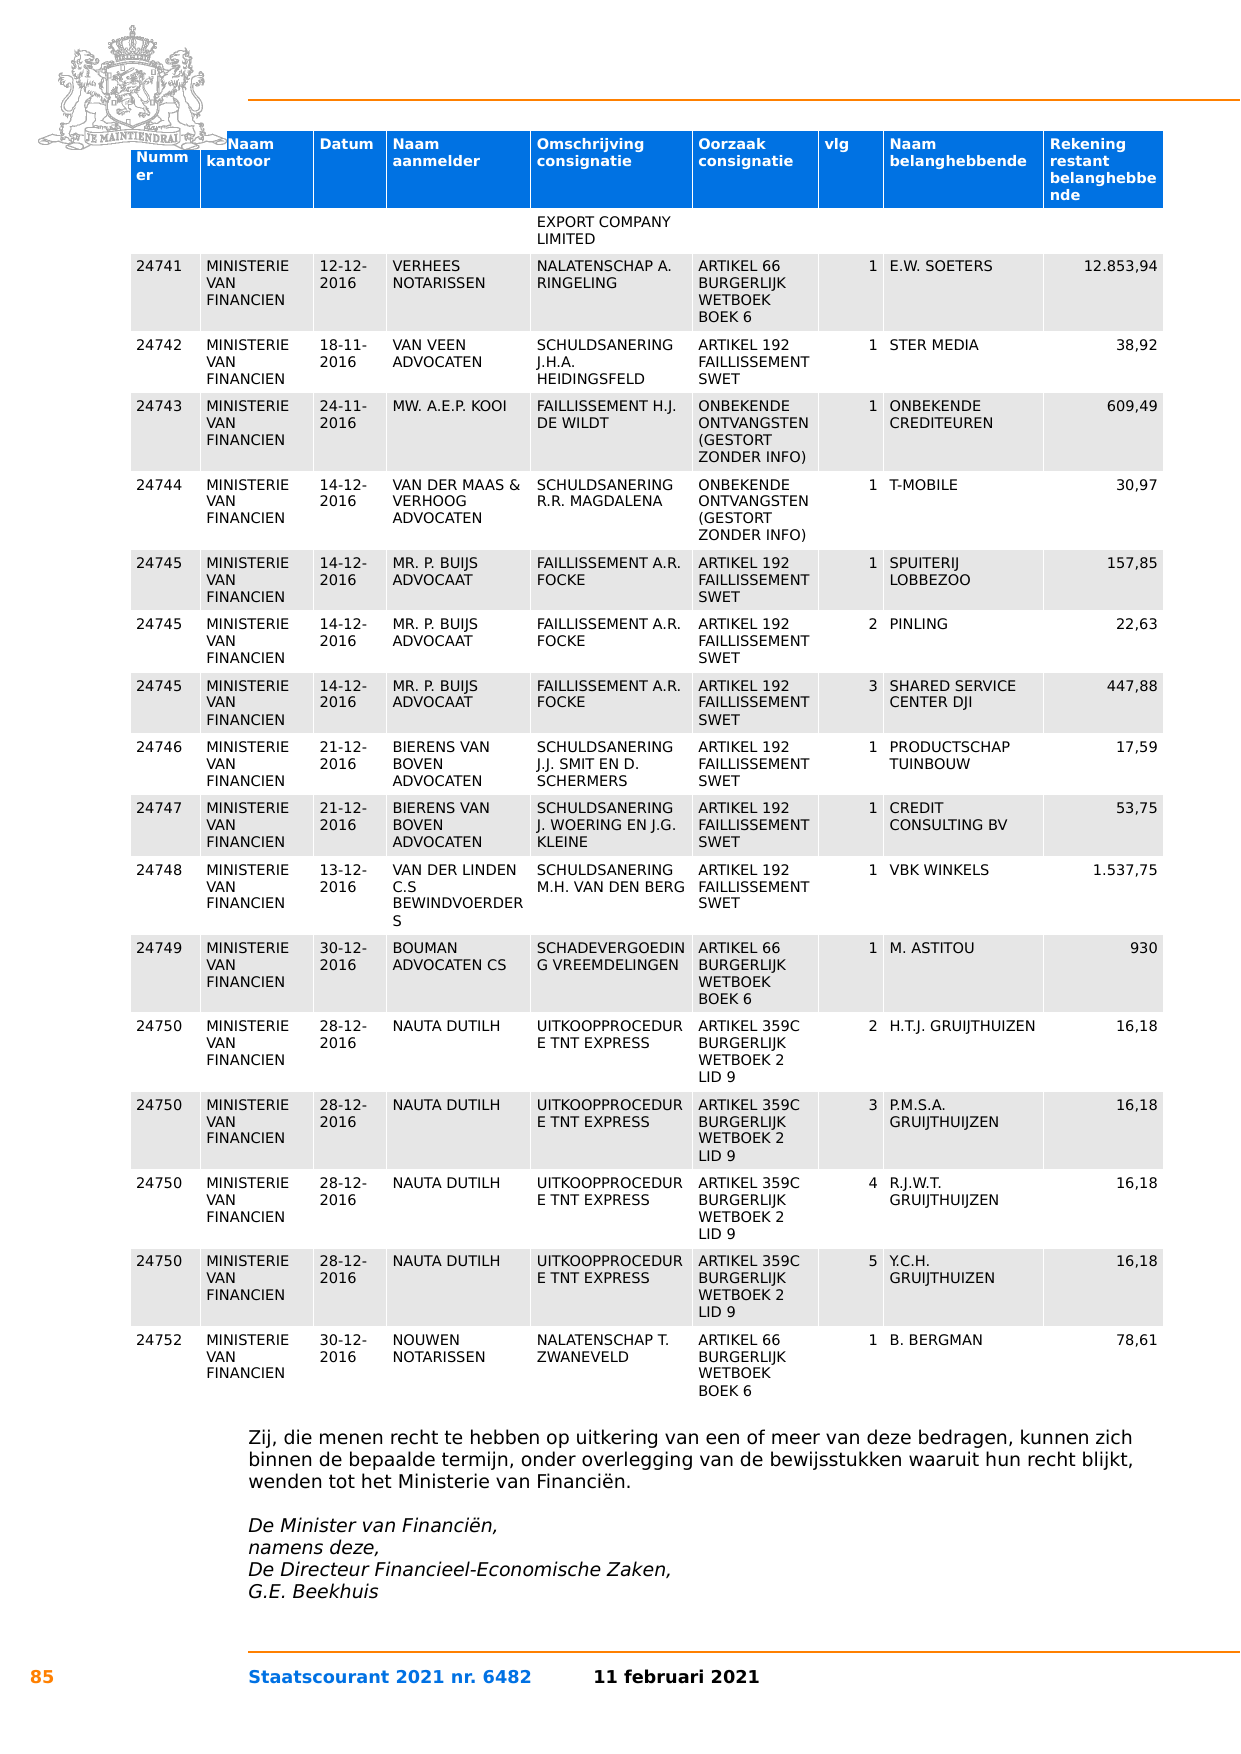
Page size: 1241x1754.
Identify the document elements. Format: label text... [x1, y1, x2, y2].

table_cell PRODUCTSCHAP TUINBOUW [884, 734, 1043, 794]
table_cell 24745 [131, 673, 200, 733]
table_cell MINISTERIE VAN FINANCIEN [201, 1170, 313, 1247]
table_cell [201, 209, 313, 253]
table_cell [387, 209, 530, 253]
table_header Datum [314, 131, 386, 208]
table_cell MINISTERIE VAN FINANCIEN [201, 935, 313, 1012]
table_cell 38,92 [1044, 332, 1163, 392]
table_cell 24748 [131, 857, 200, 934]
table_cell CREDIT CONSULTING BV [884, 795, 1043, 856]
table_cell 1 [819, 332, 883, 392]
table_cell T-MOBILE [884, 472, 1043, 549]
table_cell 28-12-2016 [314, 1249, 386, 1326]
table_cell [819, 209, 883, 253]
table_cell 24745 [131, 611, 200, 672]
table_cell 3 [819, 1092, 883, 1169]
table_cell 78,61 [1044, 1327, 1163, 1404]
table_cell 157,85 [1044, 550, 1163, 610]
table_cell 24742 [131, 332, 200, 392]
table_cell EXPORT COMPANY LIMITED [531, 209, 692, 253]
table_cell BOUMAN ADVOCATEN CS [387, 935, 530, 1012]
table_cell ARTIKEL 359C BURGERLIJK WETBOEK 2 LID 9 [693, 1014, 818, 1091]
table_header vlg [819, 131, 883, 208]
table_cell P.M.S.A. GRUIJTHUIJZEN [884, 1092, 1043, 1169]
table_cell 24750 [131, 1092, 200, 1169]
table_cell ARTIKEL 192 FAILLISSEMENTSWET [693, 734, 818, 794]
table_cell VAN DER MAAS & VERHOOG ADVOCATEN [387, 472, 530, 549]
table_cell 24747 [131, 795, 200, 856]
table_cell 1 [819, 857, 883, 934]
table_cell 5 [819, 1249, 883, 1326]
table_cell VBK WINKELS [884, 857, 1043, 934]
table_cell [693, 209, 818, 253]
table_cell VAN DER LINDEN C.S BEWINDVOERDERS [387, 857, 530, 934]
text Zij, die menen recht te hebben op uitkering van een of meer van deze bedragen, kunnen zich binnen de bepaalde termijn, onder overlegging van de bewijsstukken waaruit hun recht blijkt, wenden tot het Ministerie van Financiën. [248, 1427, 1163, 1493]
table_cell FAILLISSEMENT A.R. FOCKE [531, 611, 692, 672]
table_cell SHARED SERVICE CENTER DJI [884, 673, 1043, 733]
table_cell NALATENSCHAP A. RINGELING [531, 254, 692, 331]
table_cell MINISTERIE VAN FINANCIEN [201, 550, 313, 610]
table_cell STER MEDIA [884, 332, 1043, 392]
table_cell 1 [819, 393, 883, 471]
table_cell MINISTERIE VAN FINANCIEN [201, 1014, 313, 1091]
table_cell UITKOOPPROCEDURE TNT EXPRESS [531, 1092, 692, 1169]
table_cell 14-12-2016 [314, 550, 386, 610]
table_cell 17,59 [1044, 734, 1163, 794]
table_cell 1 [819, 254, 883, 331]
table_cell 1 [819, 795, 883, 856]
text De Minister van Financiën, namens deze, De Directeur Financieel-Economische Zaken, G.E. Beekhuis [248, 1515, 1163, 1603]
table_cell BIERENS VAN BOVEN ADVOCATEN [387, 795, 530, 856]
table_cell 24750 [131, 1014, 200, 1091]
table_cell MW. A.E.P. KOOI [387, 393, 530, 471]
table_cell 1 [819, 935, 883, 1012]
table_cell 1 [819, 472, 883, 549]
table_cell 21-12-2016 [314, 734, 386, 794]
table_cell 1 [819, 550, 883, 610]
table_cell ONBEKENDE ONTVANGSTEN (GESTORT ZONDER INFO) [693, 393, 818, 471]
table_cell 28-12-2016 [314, 1170, 386, 1247]
table_cell 447,88 [1044, 673, 1163, 733]
table_cell NAUTA DUTILH [387, 1249, 530, 1326]
table_cell MINISTERIE VAN FINANCIEN [201, 393, 313, 471]
table_cell 21-12-2016 [314, 795, 386, 856]
table_cell 24750 [131, 1249, 200, 1326]
picture [38, 25, 227, 150]
table_cell 16,18 [1044, 1170, 1163, 1247]
table_cell H.T.J. GRUIJTHUIZEN [884, 1014, 1043, 1091]
table_header Naam kantoor [201, 131, 313, 208]
table_cell 53,75 [1044, 795, 1163, 856]
table_cell E.W. SOETERS [884, 254, 1043, 331]
table_cell MR. P. BUIJS ADVOCAAT [387, 611, 530, 672]
table_cell ARTIKEL 66 BURGERLIJK WETBOEK BOEK 6 [693, 935, 818, 1012]
table_cell Y.C.H. GRUIJTHUIZEN [884, 1249, 1043, 1326]
table_cell R.J.W.T. GRUIJTHUIJZEN [884, 1170, 1043, 1247]
table_cell SCHADEVERGOEDING VREEMDELINGEN [531, 935, 692, 1012]
table_cell ARTIKEL 192 FAILLISSEMENTSWET [693, 611, 818, 672]
table_cell UITKOOPPROCEDURE TNT EXPRESS [531, 1249, 692, 1326]
table_cell 24743 [131, 393, 200, 471]
table_cell 609,49 [1044, 393, 1163, 471]
table_cell 30-12-2016 [314, 1327, 386, 1404]
table_cell 30,97 [1044, 472, 1163, 549]
table_cell SCHULDSANERING J.J. SMIT EN D. SCHERMERS [531, 734, 692, 794]
table_cell 14-12-2016 [314, 472, 386, 549]
table_cell 13-12-2016 [314, 857, 386, 934]
table_cell 24749 [131, 935, 200, 1012]
table_cell MINISTERIE VAN FINANCIEN [201, 795, 313, 856]
table_cell ARTIKEL 192 FAILLISSEMENTSWET [693, 332, 818, 392]
table_cell MINISTERIE VAN FINANCIEN [201, 611, 313, 672]
table_cell 12-12-2016 [314, 254, 386, 331]
table_cell [314, 209, 386, 253]
table_header Rekening restant belanghebbende [1044, 131, 1163, 208]
table_cell ARTIKEL 192 FAILLISSEMENTSWET [693, 857, 818, 934]
table_cell 1 [819, 1327, 883, 1404]
table_cell 24-11-2016 [314, 393, 386, 471]
table_cell SCHULDSANERING M.H. VAN DEN BERG [531, 857, 692, 934]
table_cell 12.853,94 [1044, 254, 1163, 331]
table_cell MR. P. BUIJS ADVOCAAT [387, 550, 530, 610]
table_cell 24746 [131, 734, 200, 794]
table_cell 18-11-2016 [314, 332, 386, 392]
table_cell 14-12-2016 [314, 611, 386, 672]
table_cell ARTIKEL 192 FAILLISSEMENTSWET [693, 550, 818, 610]
table_cell MINISTERIE VAN FINANCIEN [201, 857, 313, 934]
table_cell 24741 [131, 254, 200, 331]
table_cell ARTIKEL 66 BURGERLIJK WETBOEK BOEK 6 [693, 1327, 818, 1404]
table_cell 2 [819, 1014, 883, 1091]
table_cell MINISTERIE VAN FINANCIEN [201, 472, 313, 549]
table_cell ONBEKENDE CREDITEUREN [884, 393, 1043, 471]
table_cell M. ASTITOU [884, 935, 1043, 1012]
table_cell 3 [819, 673, 883, 733]
table_cell NAUTA DUTILH [387, 1092, 530, 1169]
table_cell NALATENSCHAP T. ZWANEVELD [531, 1327, 692, 1404]
table_cell 2 [819, 611, 883, 672]
table_cell [1044, 209, 1163, 253]
table_cell [884, 209, 1043, 253]
table_cell 1 [819, 734, 883, 794]
table_cell 28-12-2016 [314, 1014, 386, 1091]
table_header Omschrijving consignatie [531, 131, 692, 208]
table_cell SCHULDSANERING J.H.A. HEIDINGSFELD [531, 332, 692, 392]
table_cell MINISTERIE VAN FINANCIEN [201, 254, 313, 331]
table_cell 24750 [131, 1170, 200, 1247]
table_cell 4 [819, 1170, 883, 1247]
table_cell ARTIKEL 192 FAILLISSEMENTSWET [693, 673, 818, 733]
table_cell 16,18 [1044, 1014, 1163, 1091]
table_cell FAILLISSEMENT H.J. DE WILDT [531, 393, 692, 471]
table_cell ONBEKENDE ONTVANGSTEN (GESTORT ZONDER INFO) [693, 472, 818, 549]
table_cell ARTIKEL 359C BURGERLIJK WETBOEK 2 LID 9 [693, 1092, 818, 1169]
table_cell 16,18 [1044, 1092, 1163, 1169]
table_cell 24745 [131, 550, 200, 610]
table_cell NAUTA DUTILH [387, 1170, 530, 1247]
table_cell MINISTERIE VAN FINANCIEN [201, 673, 313, 733]
table_cell SCHULDSANERING R.R. MAGDALENA [531, 472, 692, 549]
table_cell UITKOOPPROCEDURE TNT EXPRESS [531, 1014, 692, 1091]
table_cell UITKOOPPROCEDURE TNT EXPRESS [531, 1170, 692, 1247]
table_header Oorzaak consignatie [693, 131, 818, 208]
table_cell SPUITERIJ LOBBEZOO [884, 550, 1043, 610]
table_cell VAN VEEN ADVOCATEN [387, 332, 530, 392]
table_cell 14-12-2016 [314, 673, 386, 733]
table_cell 16,18 [1044, 1249, 1163, 1326]
table_header Nummer [131, 150, 200, 208]
table_cell SCHULDSANERING J. WOERING EN J.G. KLEINE [531, 795, 692, 856]
table_cell NAUTA DUTILH [387, 1014, 530, 1091]
table_cell MINISTERIE VAN FINANCIEN [201, 332, 313, 392]
table_cell BIERENS VAN BOVEN ADVOCATEN [387, 734, 530, 794]
table_cell ARTIKEL 192 FAILLISSEMENTSWET [693, 795, 818, 856]
table_cell MINISTERIE VAN FINANCIEN [201, 1092, 313, 1169]
table_header Naam belanghebbende [884, 131, 1043, 208]
table_cell 22,63 [1044, 611, 1163, 672]
table_cell ARTIKEL 359C BURGERLIJK WETBOEK 2 LID 9 [693, 1249, 818, 1326]
table_cell 930 [1044, 935, 1163, 1012]
table_cell 24752 [131, 1327, 200, 1404]
table_cell FAILLISSEMENT A.R. FOCKE [531, 673, 692, 733]
table_cell MINISTERIE VAN FINANCIEN [201, 1327, 313, 1404]
table_cell B. BERGMAN [884, 1327, 1043, 1404]
table_cell NOUWEN NOTARISSEN [387, 1327, 530, 1404]
table_cell VERHEES NOTARISSEN [387, 254, 530, 331]
table_cell MR. P. BUIJS ADVOCAAT [387, 673, 530, 733]
table_cell [131, 209, 200, 253]
table_cell 1.537,75 [1044, 857, 1163, 934]
table_cell 28-12-2016 [314, 1092, 386, 1169]
table_cell ARTIKEL 359C BURGERLIJK WETBOEK 2 LID 9 [693, 1170, 818, 1247]
table_header Naam aanmelder [387, 131, 530, 208]
table_cell 24744 [131, 472, 200, 549]
table_cell FAILLISSEMENT A.R. FOCKE [531, 550, 692, 610]
table_cell PINLING [884, 611, 1043, 672]
table_cell MINISTERIE VAN FINANCIEN [201, 734, 313, 794]
table_cell ARTIKEL 66 BURGERLIJK WETBOEK BOEK 6 [693, 254, 818, 331]
table_cell 30-12-2016 [314, 935, 386, 1012]
table_cell MINISTERIE VAN FINANCIEN [201, 1249, 313, 1326]
